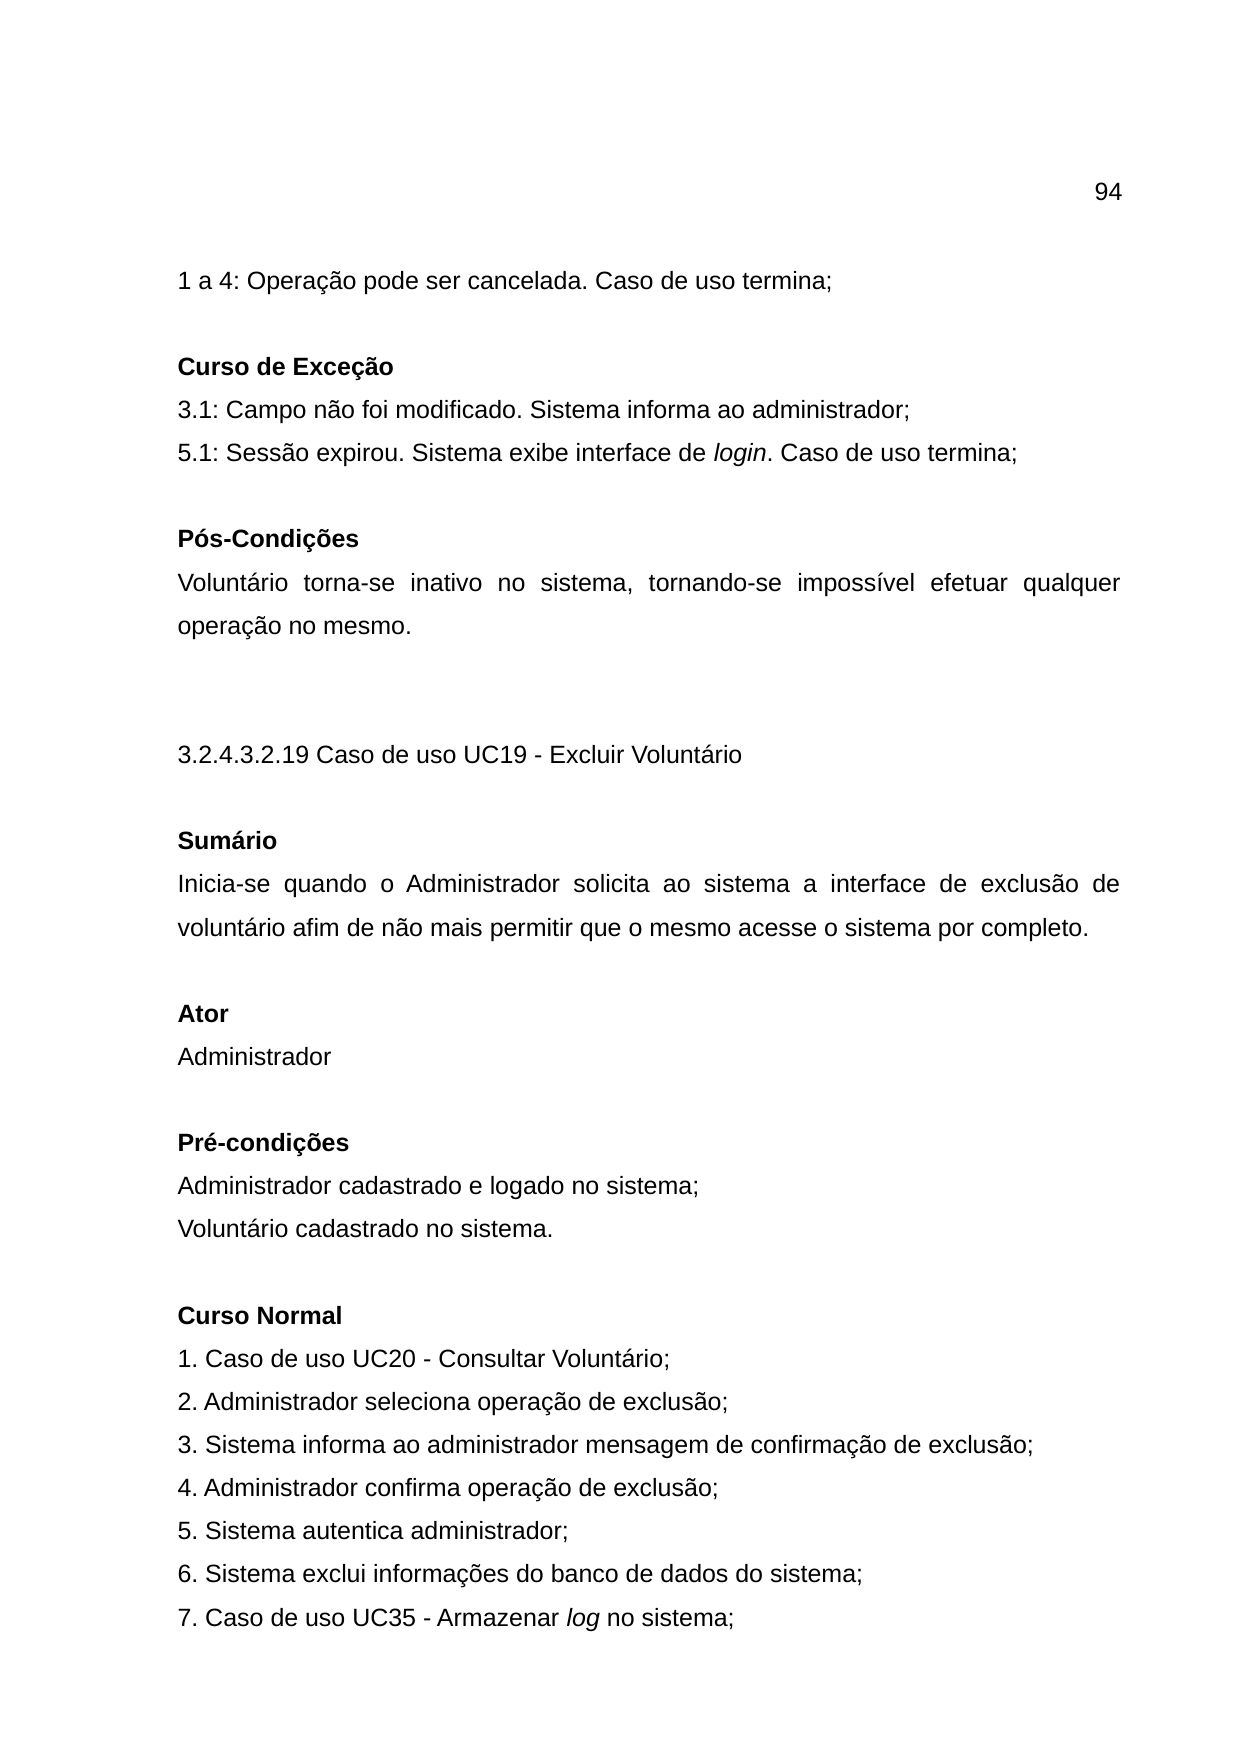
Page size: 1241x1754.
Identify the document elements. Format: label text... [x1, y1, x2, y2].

text Voluntário cadastrado no sistema. [177, 1214, 1122, 1243]
text 4. Administrador confirma operação de exclusão; [177, 1473, 1122, 1502]
text Voluntário torna-se inativo no sistema, tornando-se impossível efetuar qualquer operação no mesmo. [177, 568, 1122, 639]
text 5. Sistema autentica administrador; [177, 1516, 1122, 1545]
text 5.1: Sessão expirou. Sistema exibe interface de login. Caso de uso termina; [177, 438, 1122, 467]
text 2. Administrador seleciona operação de exclusão; [177, 1387, 1122, 1416]
text Curso de Exceção [177, 352, 1122, 381]
text Administrador cadastrado e logado no sistema; [177, 1171, 1122, 1200]
text 1 a 4: Operação pode ser cancelada. Caso de uso termina; [177, 266, 1122, 294]
text Pós-Condições [177, 524, 1122, 553]
text 3.2.4.3.2.19 Caso de uso UC19 - Excluir Voluntário [177, 740, 1122, 769]
text Administrador [177, 1042, 1122, 1071]
text Ator [177, 999, 1122, 1028]
text Inicia-se quando o Administrador solicita ao sistema a interface de exclusão de voluntário afim de não mais permitir que o mesmo acesse o sistema por completo. [177, 869, 1122, 941]
text Pré-condições [177, 1128, 1122, 1157]
text Curso Normal [177, 1301, 1122, 1329]
text 1. Caso de uso UC20 - Consultar Voluntário; [177, 1344, 1122, 1373]
text Sumário [177, 826, 1122, 855]
text 6. Sistema exclui informações do banco de dados do sistema; [177, 1559, 1122, 1588]
text 3. Sistema informa ao administrador mensagem de confirmação de exclusão; [177, 1430, 1122, 1459]
text 7. Caso de uso UC35 - Armazenar log no sistema; [177, 1603, 1122, 1631]
text 3.1: Campo não foi modificado. Sistema informa ao administrador; [177, 395, 1122, 424]
